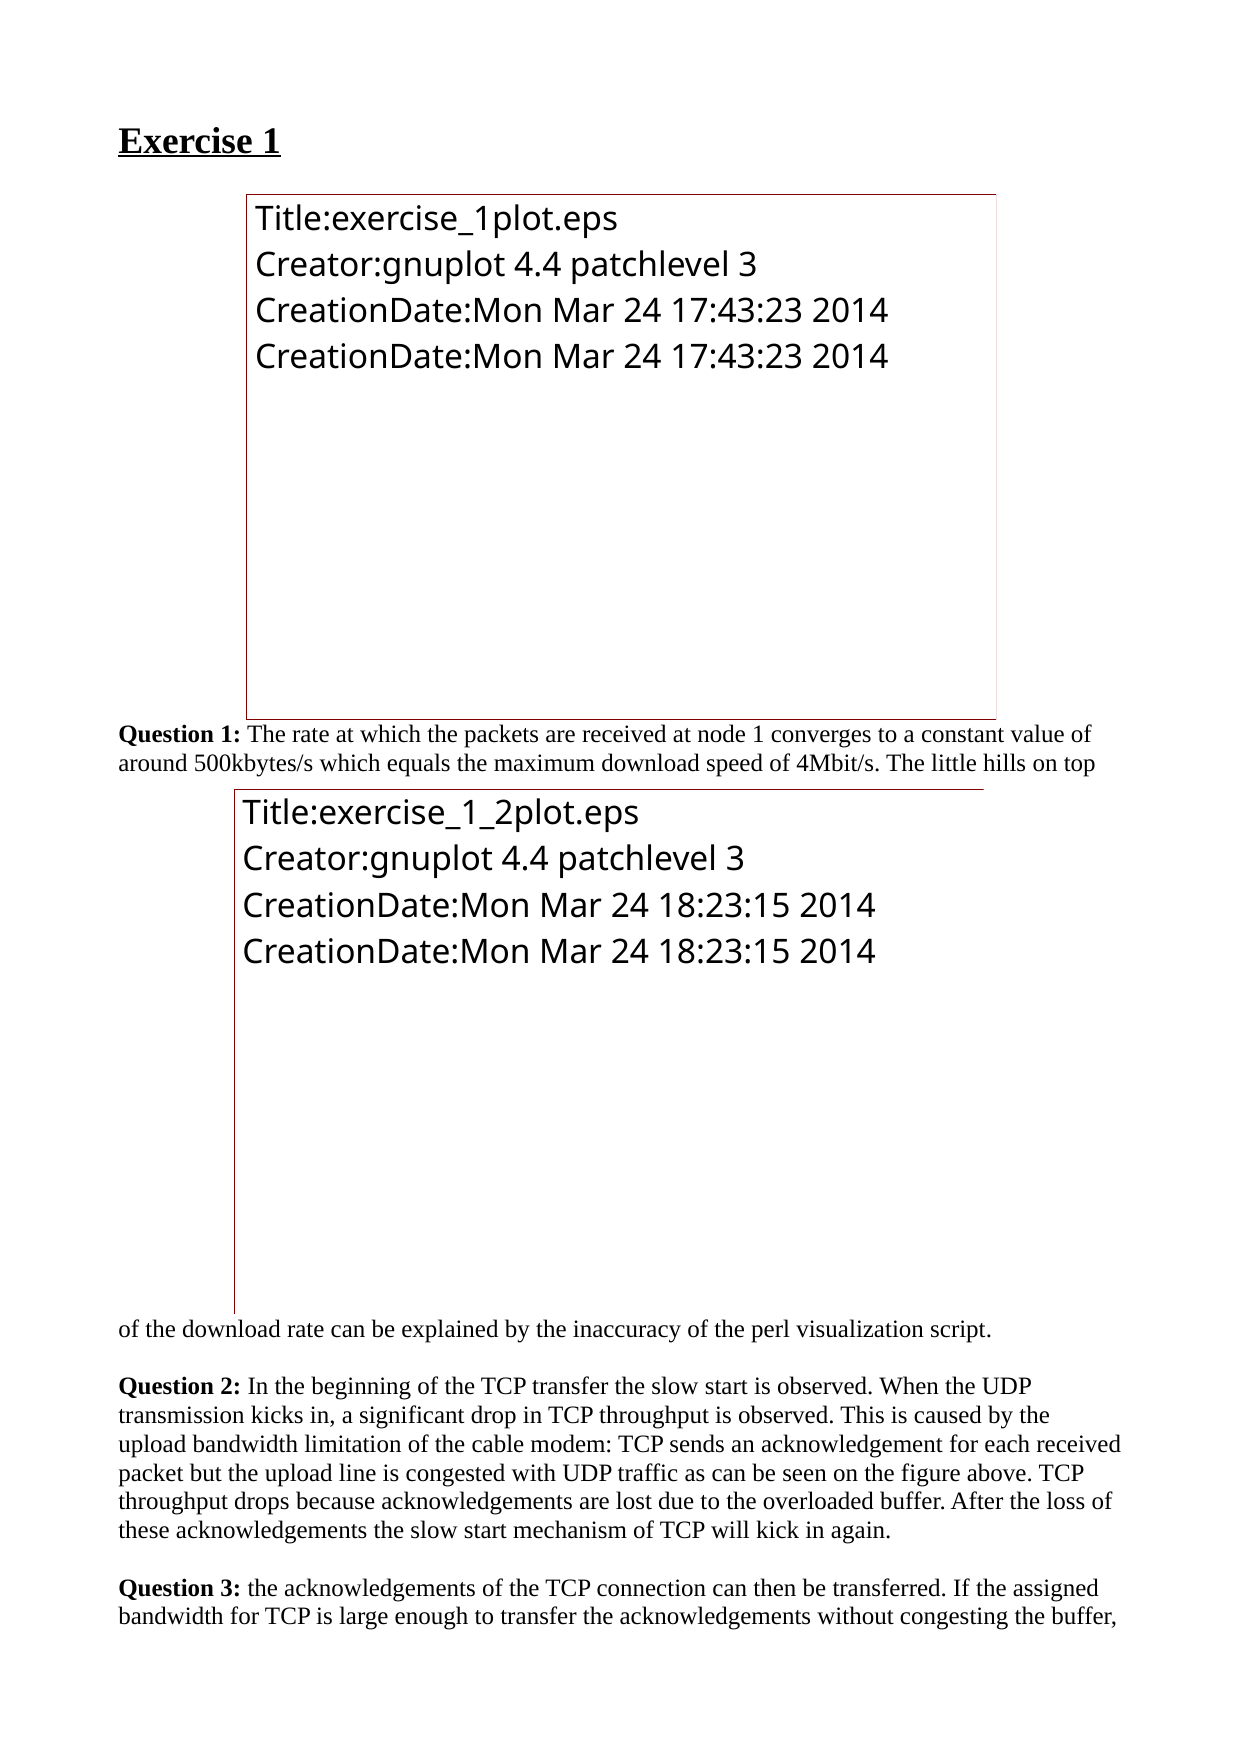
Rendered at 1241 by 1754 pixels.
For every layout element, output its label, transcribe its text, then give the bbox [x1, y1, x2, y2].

text Exercise 1 [118, 118, 1122, 161]
text Question 3: the acknowledgements of the TCP connection can then be transferred. If the assigned bandwidth for TCP is large enough to transfer the acknowledgements without congesting the buffer, [118, 1573, 1122, 1630]
text Question 2: In the beginning of the TCP transfer the slow start is observed. When the UDP transmission kicks in, a significant drop in TCP throughput is observed. This is caused by the upload bandwidth limitation of the cable modem: TCP sends an acknowledgement for each received packet but the upload line is congested with UDP traffic as can be seen on the figure above. TCP throughput drops because acknowledgements are lost due to the overloaded buffer. After the loss of these acknowledgements the slow start mechanism of TCP will kick in again. [118, 1371, 1122, 1544]
text Question 1: The rate at which the packets are received at node 1 converges to a constant value of around 500kbytes/s which equals the maximum download speed of 4Mbit/s. The little hills on top of the download rate can be explained by the inaccuracy of the perl visualization script. [118, 190, 1122, 1343]
